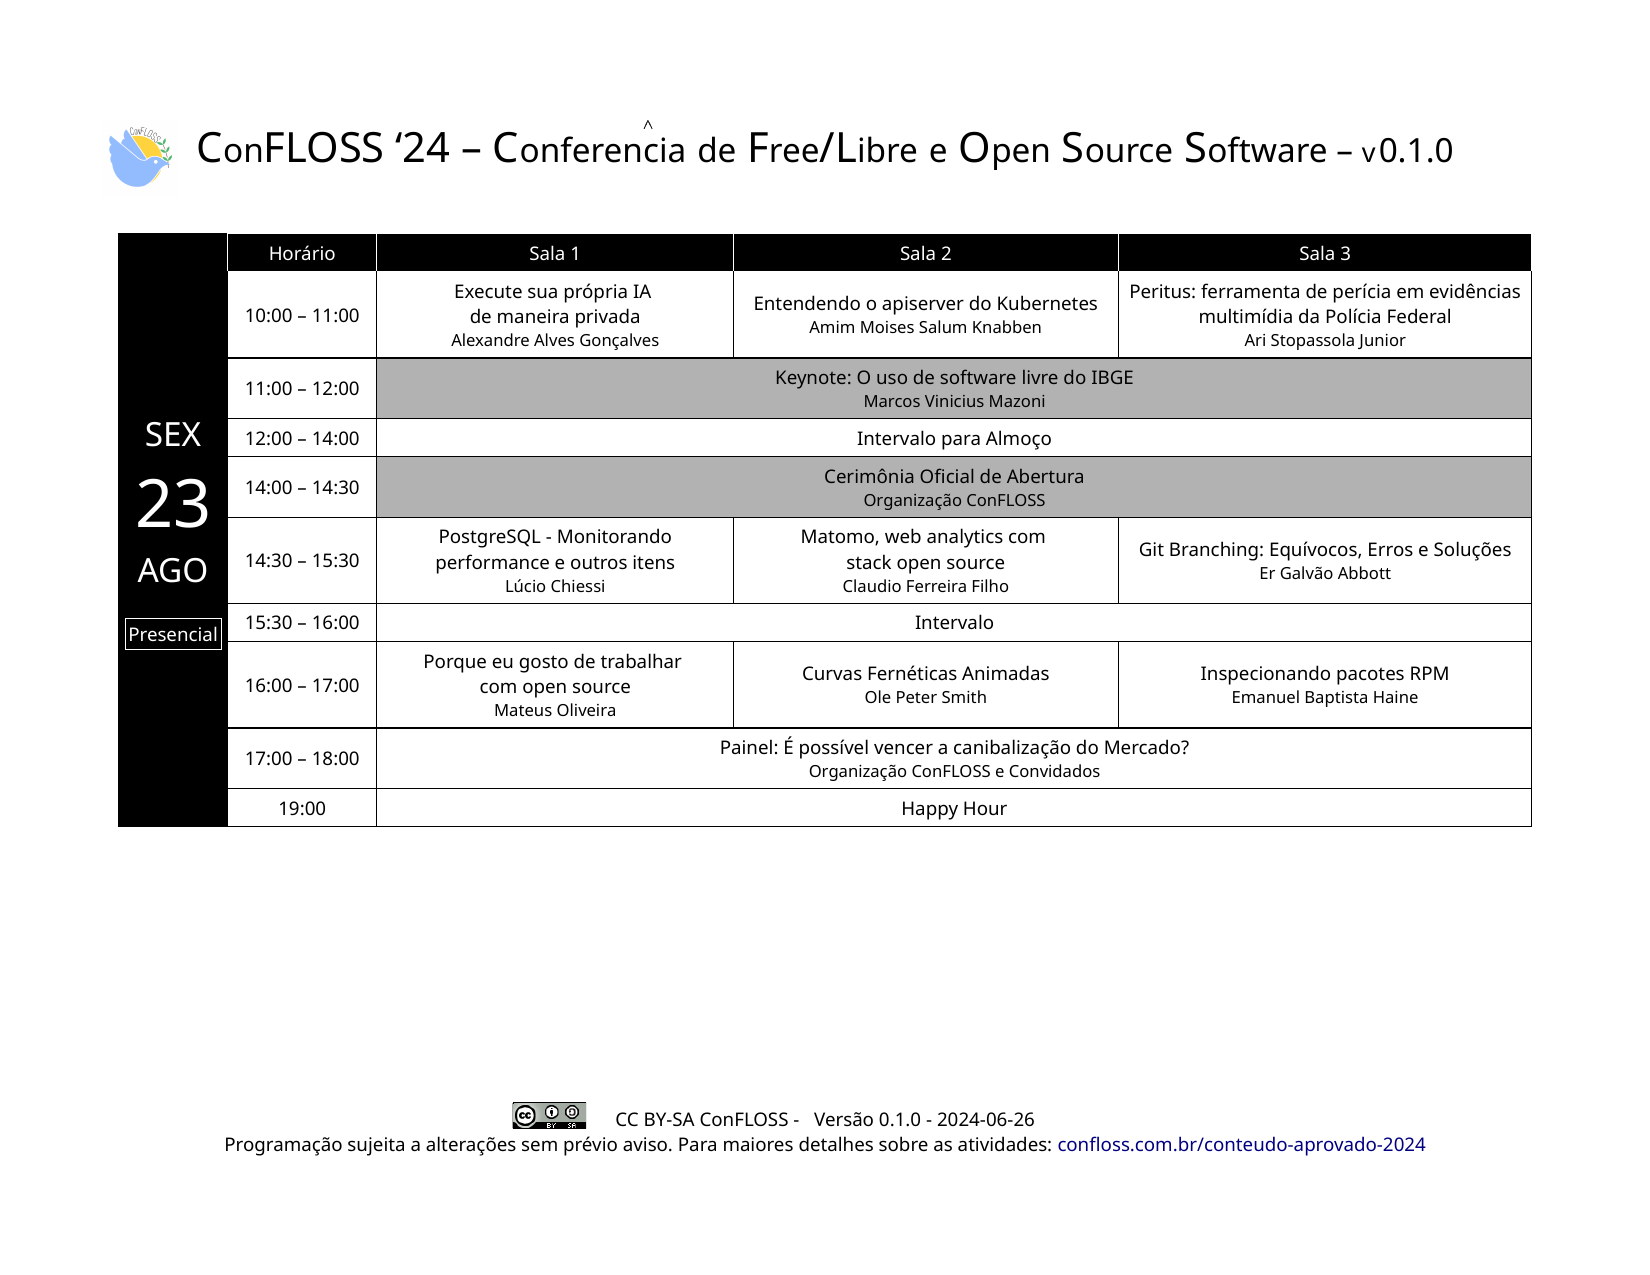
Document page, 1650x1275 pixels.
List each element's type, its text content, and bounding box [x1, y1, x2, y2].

table_cell Keynote: O uso de software livre do IBGE Marcos Vinicius Mazoni [377, 359, 1531, 418]
table_cell 14:00 – 14:30 [228, 457, 376, 517]
table_cell 10:00 – 11:00 [228, 272, 376, 357]
table_header Sala 3 [1119, 234, 1531, 271]
table_cell 15:30 – 16:00 [228, 604, 376, 641]
table_header Horário [228, 234, 376, 271]
table_cell 11:00 – 12:00 [228, 359, 376, 418]
table_cell Peritus: ferramenta de perícia em evidências multimídia da Polícia Federal Ari Stopassola Junior [1119, 272, 1531, 357]
table_cell Inspecionando pacotes RPM Emanuel Baptista Haine [1119, 642, 1531, 727]
table_cell 19:00 [228, 789, 376, 826]
table_header Sala 1 [377, 234, 733, 271]
table_cell Painel: É possível vencer a canibalização do Mercado? Organização ConFLOSS e Convidados [377, 729, 1531, 788]
table_cell Cerimônia Oficial de Abertura Organização ConFLOSS [377, 457, 1531, 517]
table_cell Entendendo o apiserver do Kubernetes Amim Moises Salum Knabben [734, 272, 1118, 357]
table_cell Execute sua própria IA de maneira privada Alexandre Alves Gonçalves [377, 272, 733, 357]
table_cell Intervalo para Almoço [377, 419, 1531, 456]
table_cell 16:00 – 17:00 [228, 642, 376, 727]
table_header Sala 2 [734, 234, 1118, 271]
table_cell 12:00 – 14:00 [228, 419, 376, 456]
picture [512, 1102, 587, 1129]
table_header SEX 23 AGO Presencial [119, 234, 227, 826]
table_cell Git Branching: Equívocos, Erros e Soluções Er Galvão Abbott [1119, 518, 1531, 603]
table_cell 17:00 – 18:00 [228, 729, 376, 788]
table_cell Intervalo [377, 604, 1531, 641]
table_cell Happy Hour [377, 789, 1531, 826]
picture [643, 120, 653, 129]
table_cell Curvas Fernéticas Animadas Ole Peter Smith [734, 642, 1118, 727]
table_cell PostgreSQL - Monitorando performance e outros itens Lúcio Chiessi [377, 518, 733, 603]
table_cell Matomo, web analytics com stack open source Claudio Ferreira Filho [734, 518, 1118, 603]
table_cell 14:30 – 15:30 [228, 518, 376, 603]
table_cell Porque eu gosto de trabalhar com open source Mateus Oliveira [377, 642, 733, 727]
